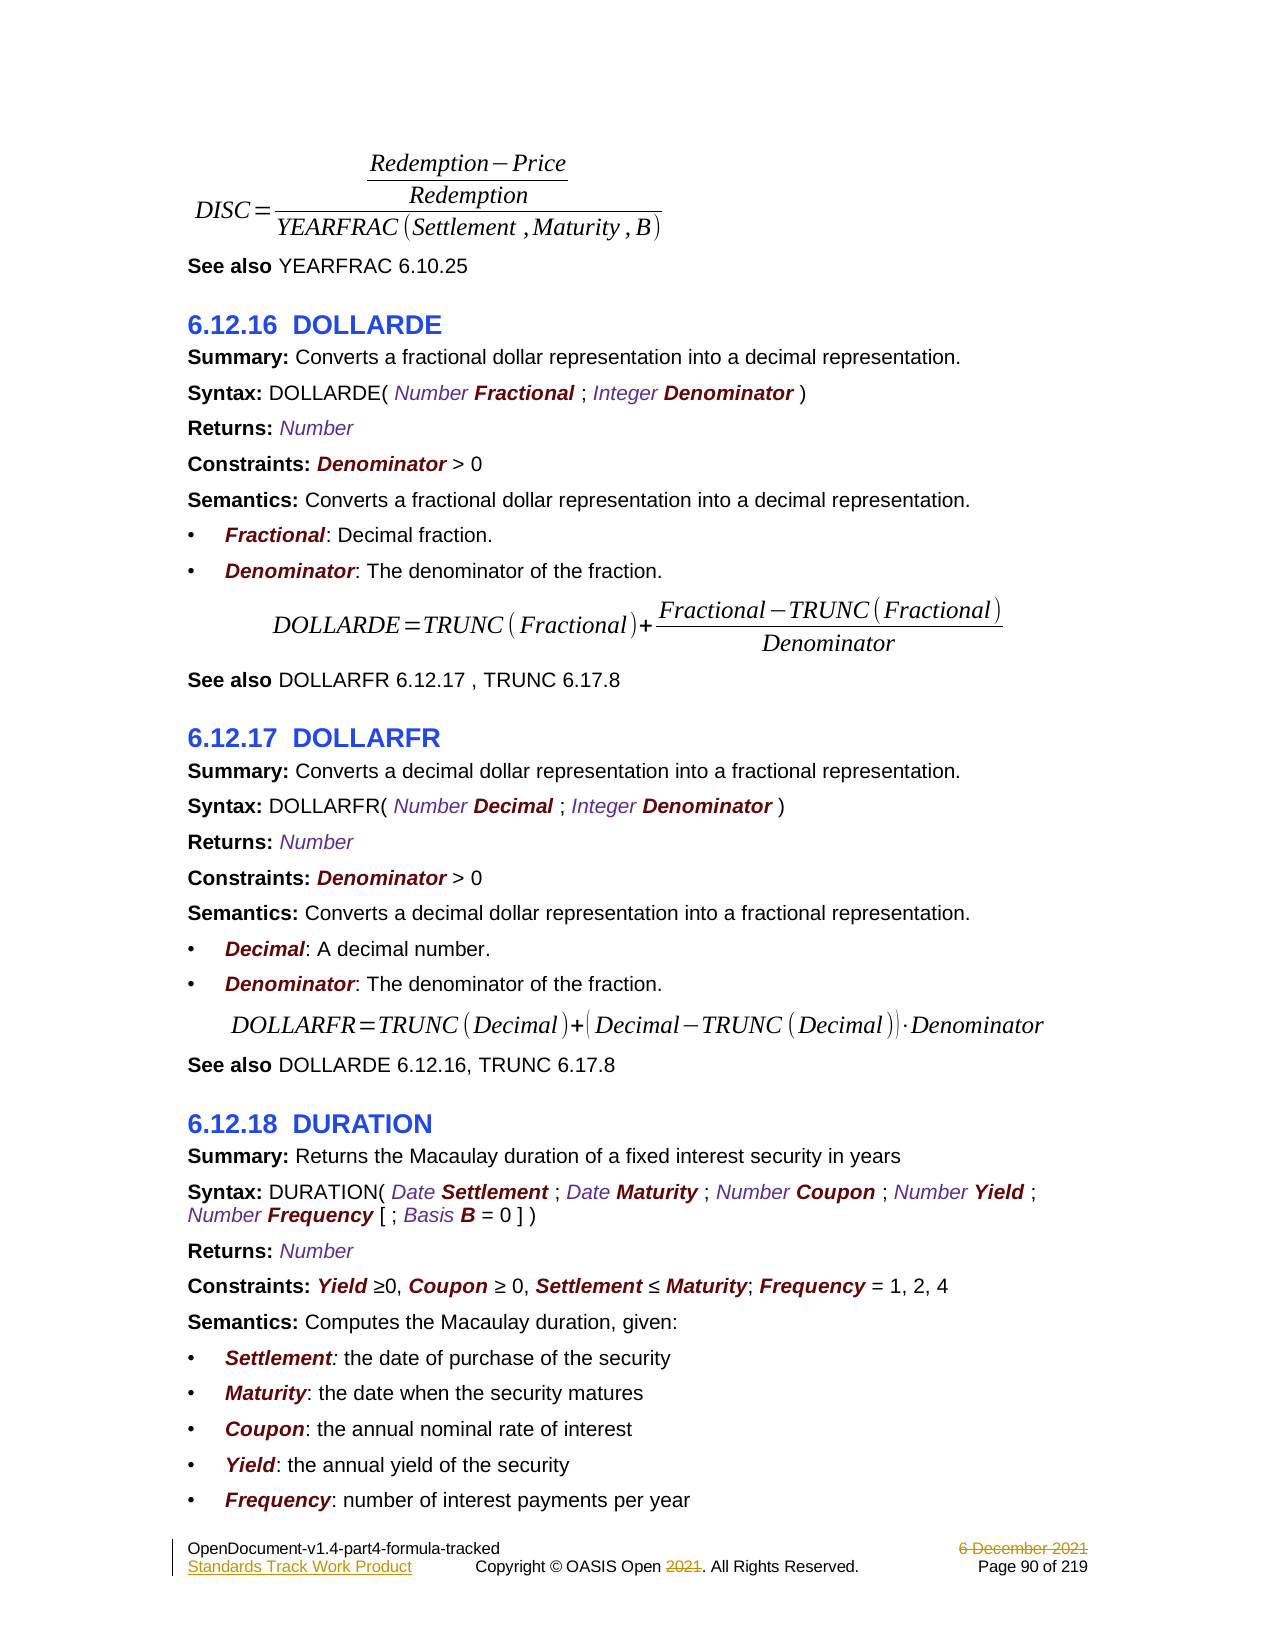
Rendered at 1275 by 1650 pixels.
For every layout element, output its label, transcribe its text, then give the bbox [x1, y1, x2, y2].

text Summary: Returns the Macaulay duration of a fixed interest security in years [187, 1144, 1088, 1168]
text Syntax: DURATION( Date Settlement ; Date Maturity ; Number Coupon ; Number Yield ; Number Frequency [ ; Basis B = 0 ] ) [187, 1180, 1088, 1227]
list Fractional: Decimal fraction. [187, 524, 1088, 547]
list Maturity: the date when the security matures [187, 1382, 1088, 1405]
text See also YEARFRAC 6.10.25 [187, 255, 1088, 278]
list Denominator: The denominator of the fraction. [187, 973, 1088, 996]
text Returns: Number [187, 1239, 1088, 1263]
text Returns: Number [187, 830, 1088, 854]
text Syntax: DOLLARDE( Number Fractional ; Integer Denominator ) [187, 381, 1088, 405]
text Syntax: DOLLARFR( Number Decimal ; Integer Denominator ) [187, 795, 1088, 818]
text See also DOLLARFR 6.12.17 , TRUNC 6.17.8 [187, 668, 1088, 692]
subtitle DOLLARDE [187, 309, 1088, 339]
text Semantics: Converts a decimal dollar representation into a fractional representation. [187, 902, 1088, 925]
text Semantics: Computes the Macaulay duration, given: [187, 1311, 1088, 1334]
list Yield: the annual yield of the security [187, 1453, 1088, 1477]
text Summary: Converts a decimal dollar representation into a fractional representation. [187, 759, 1088, 783]
list Frequency: number of interest payments per year [187, 1489, 1088, 1512]
text Returns: Number [187, 417, 1088, 440]
subtitle DURATION [187, 1108, 1088, 1138]
text Constraints: Denominator > 0 [187, 452, 1088, 476]
list Decimal: A decimal number. [187, 937, 1088, 961]
list Settlement: the date of purchase of the security [187, 1346, 1088, 1370]
subtitle DOLLARFR [187, 723, 1088, 753]
list Coupon: the annual nominal rate of interest [187, 1417, 1088, 1441]
list Denominator: The denominator of the fraction. [187, 559, 1088, 583]
text Semantics: Converts a fractional dollar representation into a decimal representation. [187, 488, 1088, 512]
text Constraints: Denominator > 0 [187, 866, 1088, 889]
text Constraints: Yield ≥0, Coupon ≥ 0, Settlement ≤ Maturity; Frequency = 1, 2, 4 [187, 1275, 1088, 1298]
text Summary: Converts a fractional dollar representation into a decimal representation. [187, 346, 1088, 369]
text See also DOLLARDE 6.12.16, TRUNC 6.17.8 [187, 1054, 1088, 1077]
